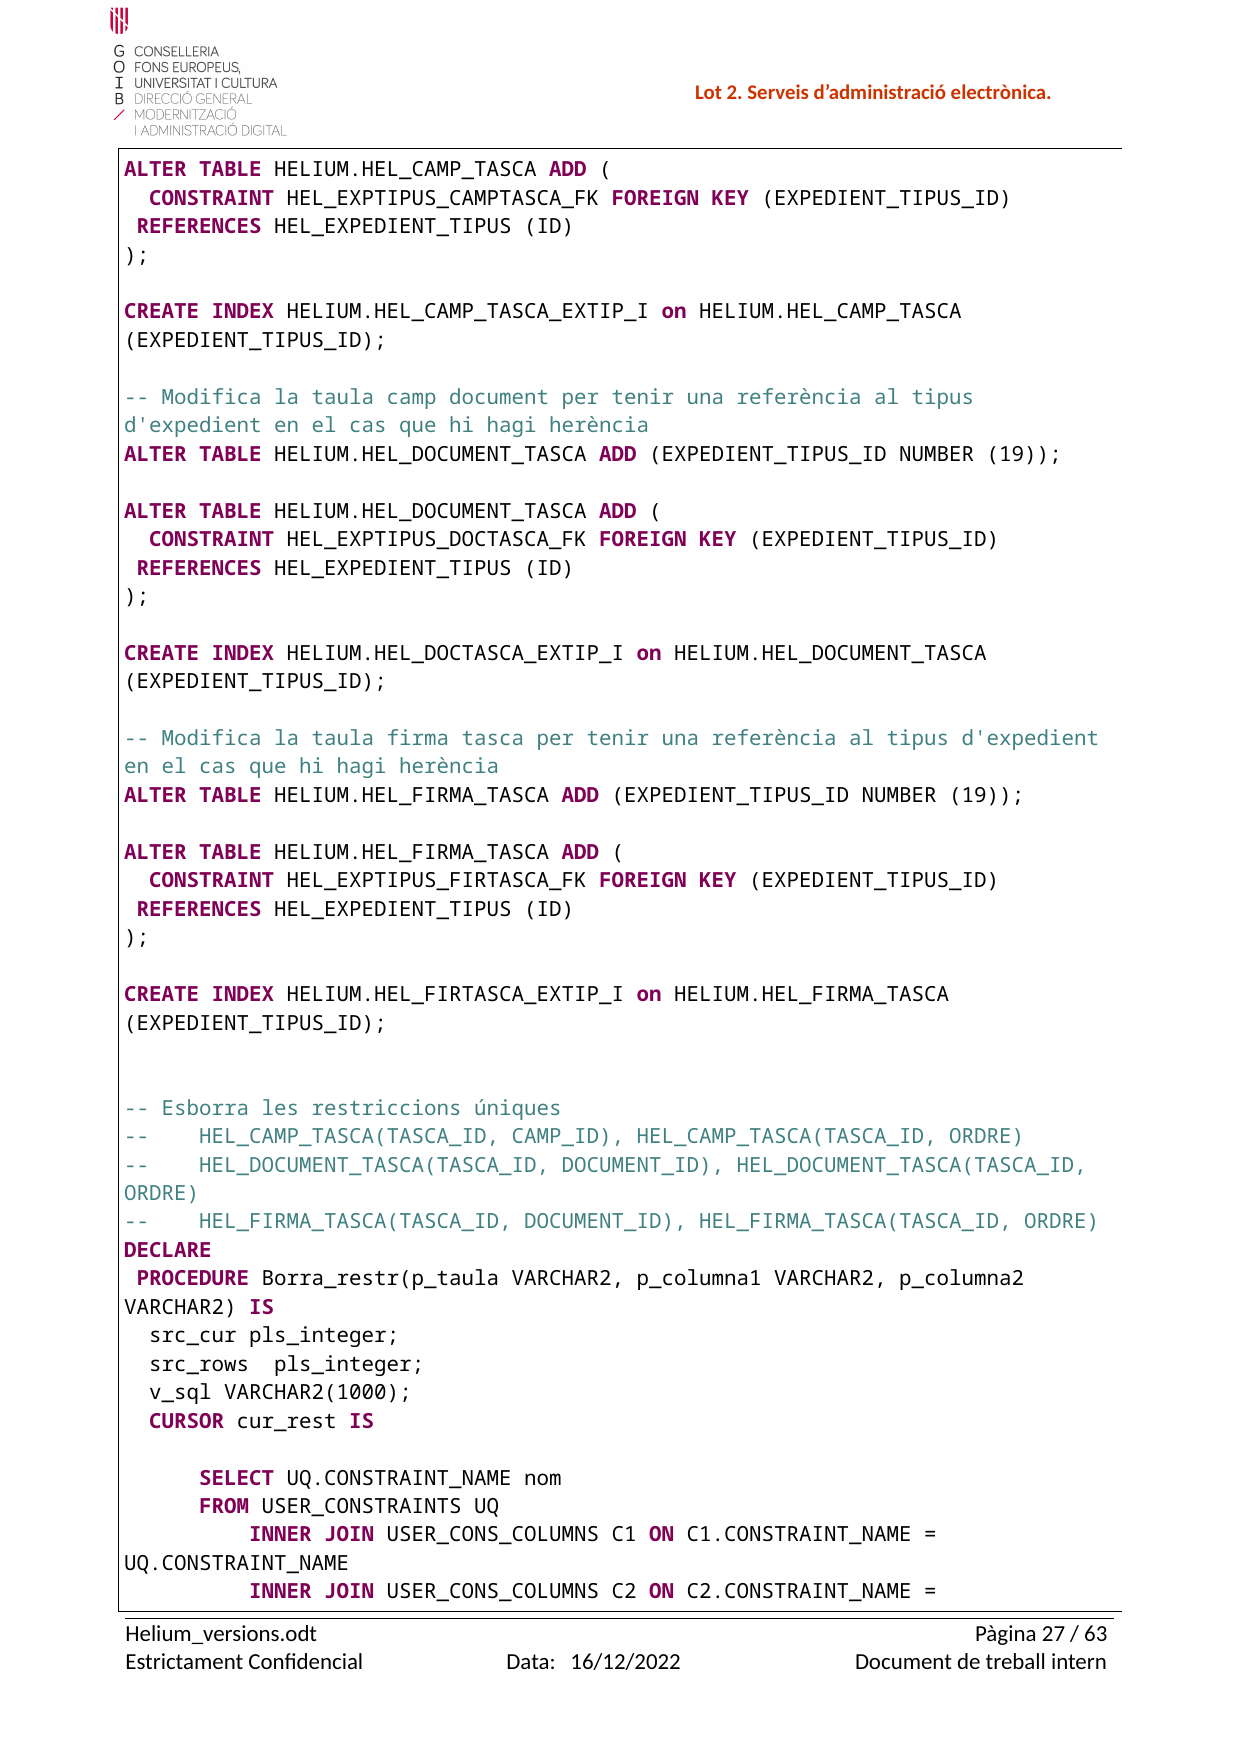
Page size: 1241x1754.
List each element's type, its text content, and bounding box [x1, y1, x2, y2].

table_header ALTER TABLE HELIUM.HEL_CAMP_TASCA ADD ( CONSTRAINT HEL_EXPTIPUS_CAMPTASCA_FK FOREIGN KEY (EXPEDIENT_TIPUS_ID) REFERENCES HEL_EXPEDIENT_TIPUS (ID) ); CREATE INDEX HELIUM.HEL_CAMP_TASCA_EXTIP_I on HELIUM.HEL_CAMP_TASCA (EXPEDIENT_TIPUS_ID); -- Modifica la taula camp document per tenir una referència al tipus d'expedient en el cas que hi hagi herència ALTER TABLE HELIUM.HEL_DOCUMENT_TASCA ADD (EXPEDIENT_TIPUS_ID NUMBER (19)); ALTER TABLE HELIUM.HEL_DOCUMENT_TASCA ADD ( CONSTRAINT HEL_EXPTIPUS_DOCTASCA_FK FOREIGN KEY (EXPEDIENT_TIPUS_ID) REFERENCES HEL_EXPEDIENT_TIPUS (ID) ); CREATE INDEX HELIUM.HEL_DOCTASCA_EXTIP_I on HELIUM.HEL_DOCUMENT_TASCA (EXPEDIENT_TIPUS_ID); -- Modifica la taula firma tasca per tenir una referència al tipus d'expedient en el cas que hi hagi herència ALTER TABLE HELIUM.HEL_FIRMA_TASCA ADD (EXPEDIENT_TIPUS_ID NUMBER (19)); ALTER TABLE HELIUM.HEL_FIRMA_TASCA ADD ( CONSTRAINT HEL_EXPTIPUS_FIRTASCA_FK FOREIGN KEY (EXPEDIENT_TIPUS_ID) REFERENCES HEL_EXPEDIENT_TIPUS (ID) ); CREATE INDEX HELIUM.HEL_FIRTASCA_EXTIP_I on HELIUM.HEL_FIRMA_TASCA (EXPEDIENT_TIPUS_ID); -- Esborra les restriccions úniques -- HEL_CAMP_TASCA(TASCA_ID, CAMP_ID), HEL_CAMP_TASCA(TASCA_ID, ORDRE) -- HEL_DOCUMENT_TASCA(TASCA_ID, DOCUMENT_ID), HEL_DOCUMENT_TASCA(TASCA_ID, ORDRE) -- HEL_FIRMA_TASCA(TASCA_ID, DOCUMENT_ID), HEL_FIRMA_TASCA(TASCA_ID, ORDRE) DECLARE PROCEDURE Borra_restr(p_taula VARCHAR2, p_columna1 VARCHAR2, p_columna2 VARCHAR2) IS src_cur pls_integer; src_rows pls_integer; v_sql VARCHAR2(1000); CURSOR cur_rest IS SELECT UQ.CONSTRAINT_NAME nom FROM USER_CONSTRAINTS UQ INNER JOIN USER_CONS_COLUMNS C1 ON C1.CONSTRAINT_NAME = UQ.CONSTRAINT_NAME INNER JOIN USER_CONS_COLUMNS C2 ON C2.CONSTRAINT_NAME = [119, 149, 1122, 1611]
picture [100, 0, 297, 144]
